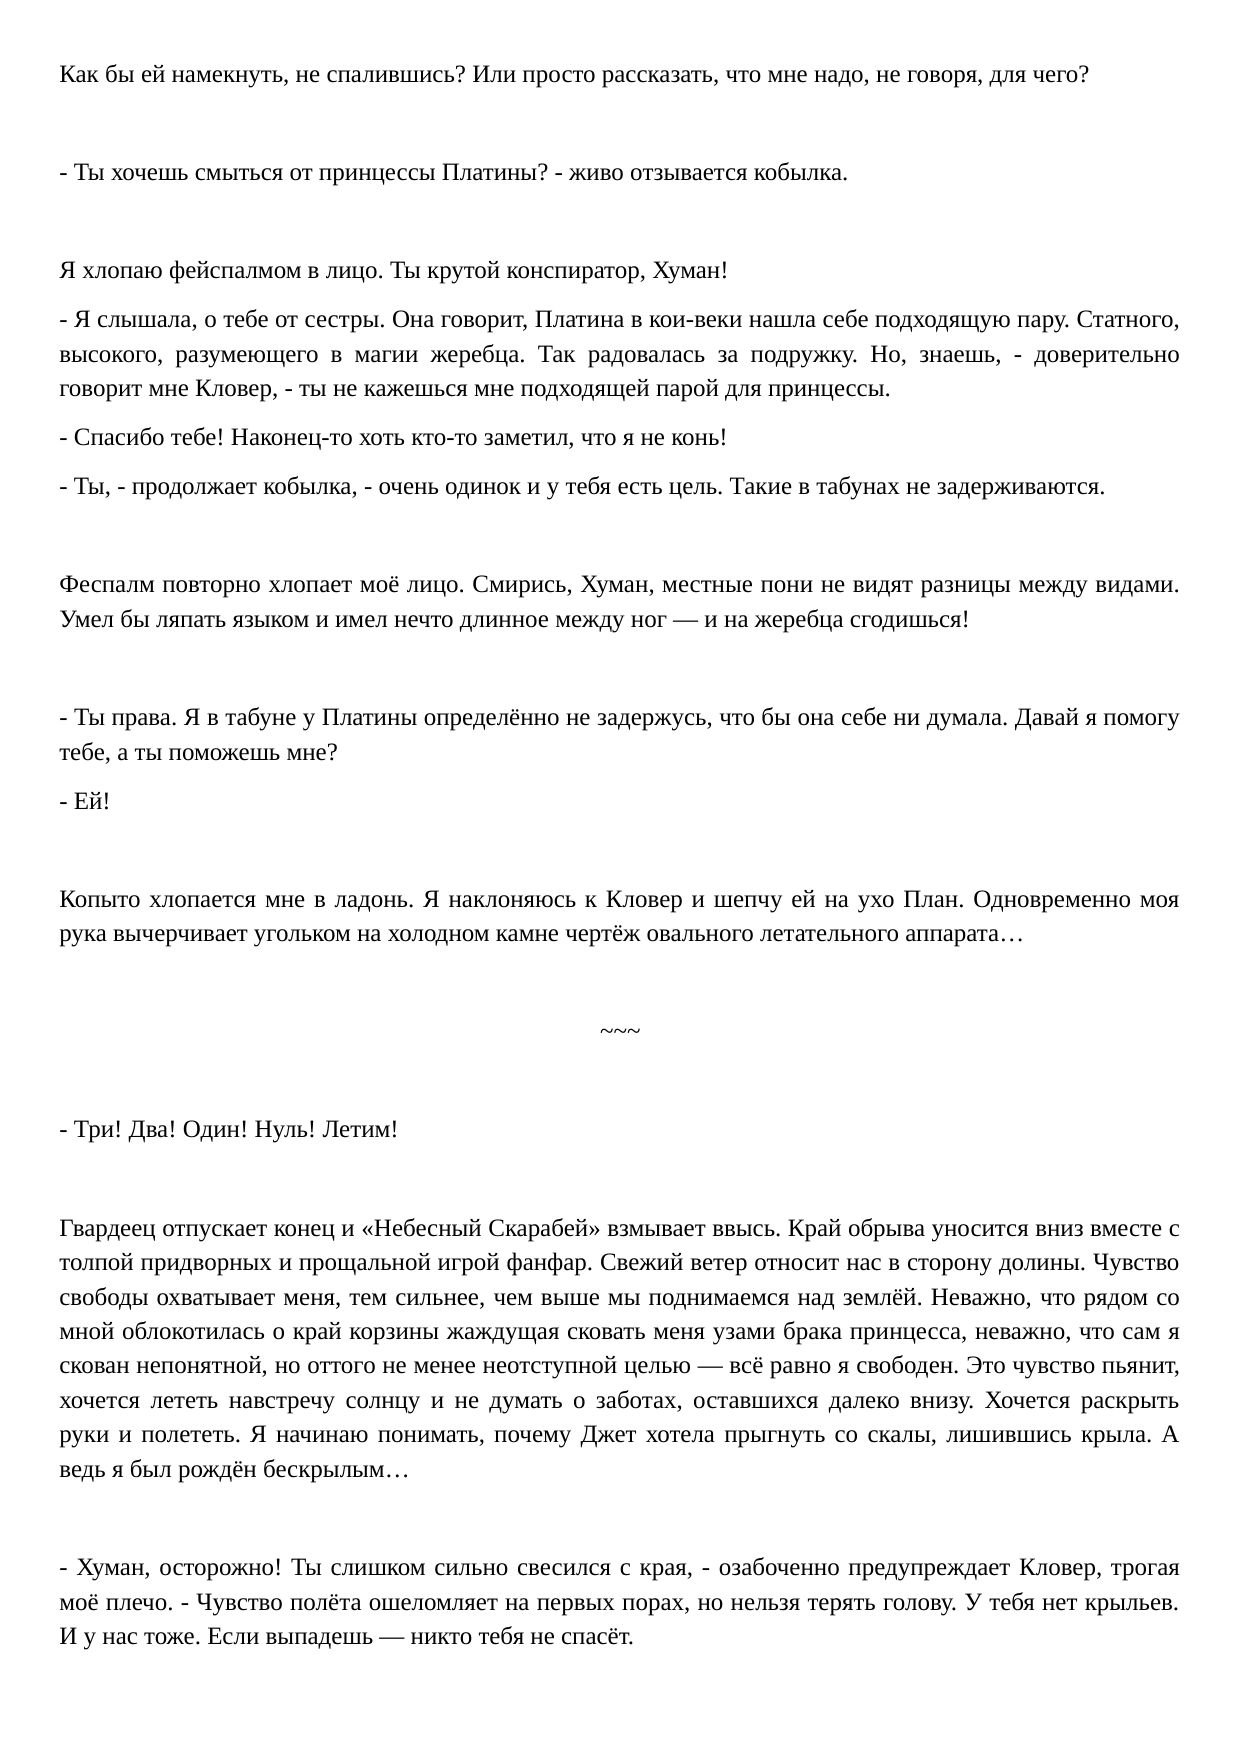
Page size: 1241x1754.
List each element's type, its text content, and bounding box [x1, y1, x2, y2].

text - Ты права. Я в табуне у Платины определённо не задержусь, что бы она себе ни думала. Давай я помогу тебе, а ты поможешь мне? [59, 702, 1181, 765]
text Я хлопаю фейспалмом в лицо. Ты крутой конспиратор, Хуман! [59, 255, 1181, 284]
text - Спасибо тебе! Наконец-то хоть кто-то заметил, что я не конь! [59, 422, 1181, 451]
text ~~~ [59, 1016, 1181, 1045]
text - Ей! [59, 786, 1181, 814]
text Копыто хлопается мне в ладонь. Я наклоняюсь к Кловер и шепчу ей на ухо План. Одновременно моя рука вычерчивает угольком на холодном камне чертёж овального летательного аппарата… [59, 884, 1181, 947]
text - Три! Два! Один! Нуль! Летим! [59, 1114, 1181, 1143]
text Феспалм повторно хлопает моё лицо. Смирись, Хуман, местные пони не видят разницы между видами. Умел бы ляпать языком и имел нечто длинное между ног — и на жеребца сгодишься! [59, 569, 1181, 633]
text - Ты хочешь смыться от принцессы Платины? - живо отзывается кобылка. [59, 157, 1181, 186]
text - Я слышала, о тебе от сестры. Она говорит, Платина в кои-веки нашла себе подходящую пару. Статного, высокого, разумеющего в магии жеребца. Так радовалась за подружку. Но, знаешь, - доверительно говорит мне Кловер, - ты не кажешься мне подходящей парой для принцессы. [59, 304, 1181, 402]
text - Ты, - продолжает кобылка, - очень одинок и у тебя есть цель. Такие в табунах не задерживаются. [59, 471, 1181, 500]
text - Хуман, осторожно! Ты слишком сильно свесился с края, - озабоченно предупреждает Кловер, трогая моё плечо. - Чувство полёта ошеломляет на первых порах, но нельзя терять голову. У тебя нет крыльев. И у нас тоже. Если выпадешь — никто тебя не спасёт. [59, 1552, 1181, 1650]
text Как бы ей намекнуть, не спалившись? Или просто рассказать, что мне надо, не говоря, для чего? [59, 59, 1181, 88]
text Гвардеец отпускает конец и «Небесный Скарабей» взмывает ввысь. Край обрыва уносится вниз вместе с толпой придворных и прощальной игрой фанфар. Свежий ветер относит нас в сторону долины. Чувство свободы охватывает меня, тем сильнее, чем выше мы поднимаемся над землёй. Неважно, что рядом со мной облокотилась о край корзины жаждущая сковать меня узами брака принцесса, неважно, что сам я скован непонятной, но оттого не менее неотступной целью — всё равно я свободен. Это чувство пьянит, хочется лететь навстречу солнцу и не думать о заботах, оставшихся далеко внизу. Хочется раскрыть руки и полететь. Я начинаю понимать, почему Джет хотела прыгнуть со скалы, лишившись крыла. А ведь я был рождён бескрылым… [59, 1213, 1181, 1483]
